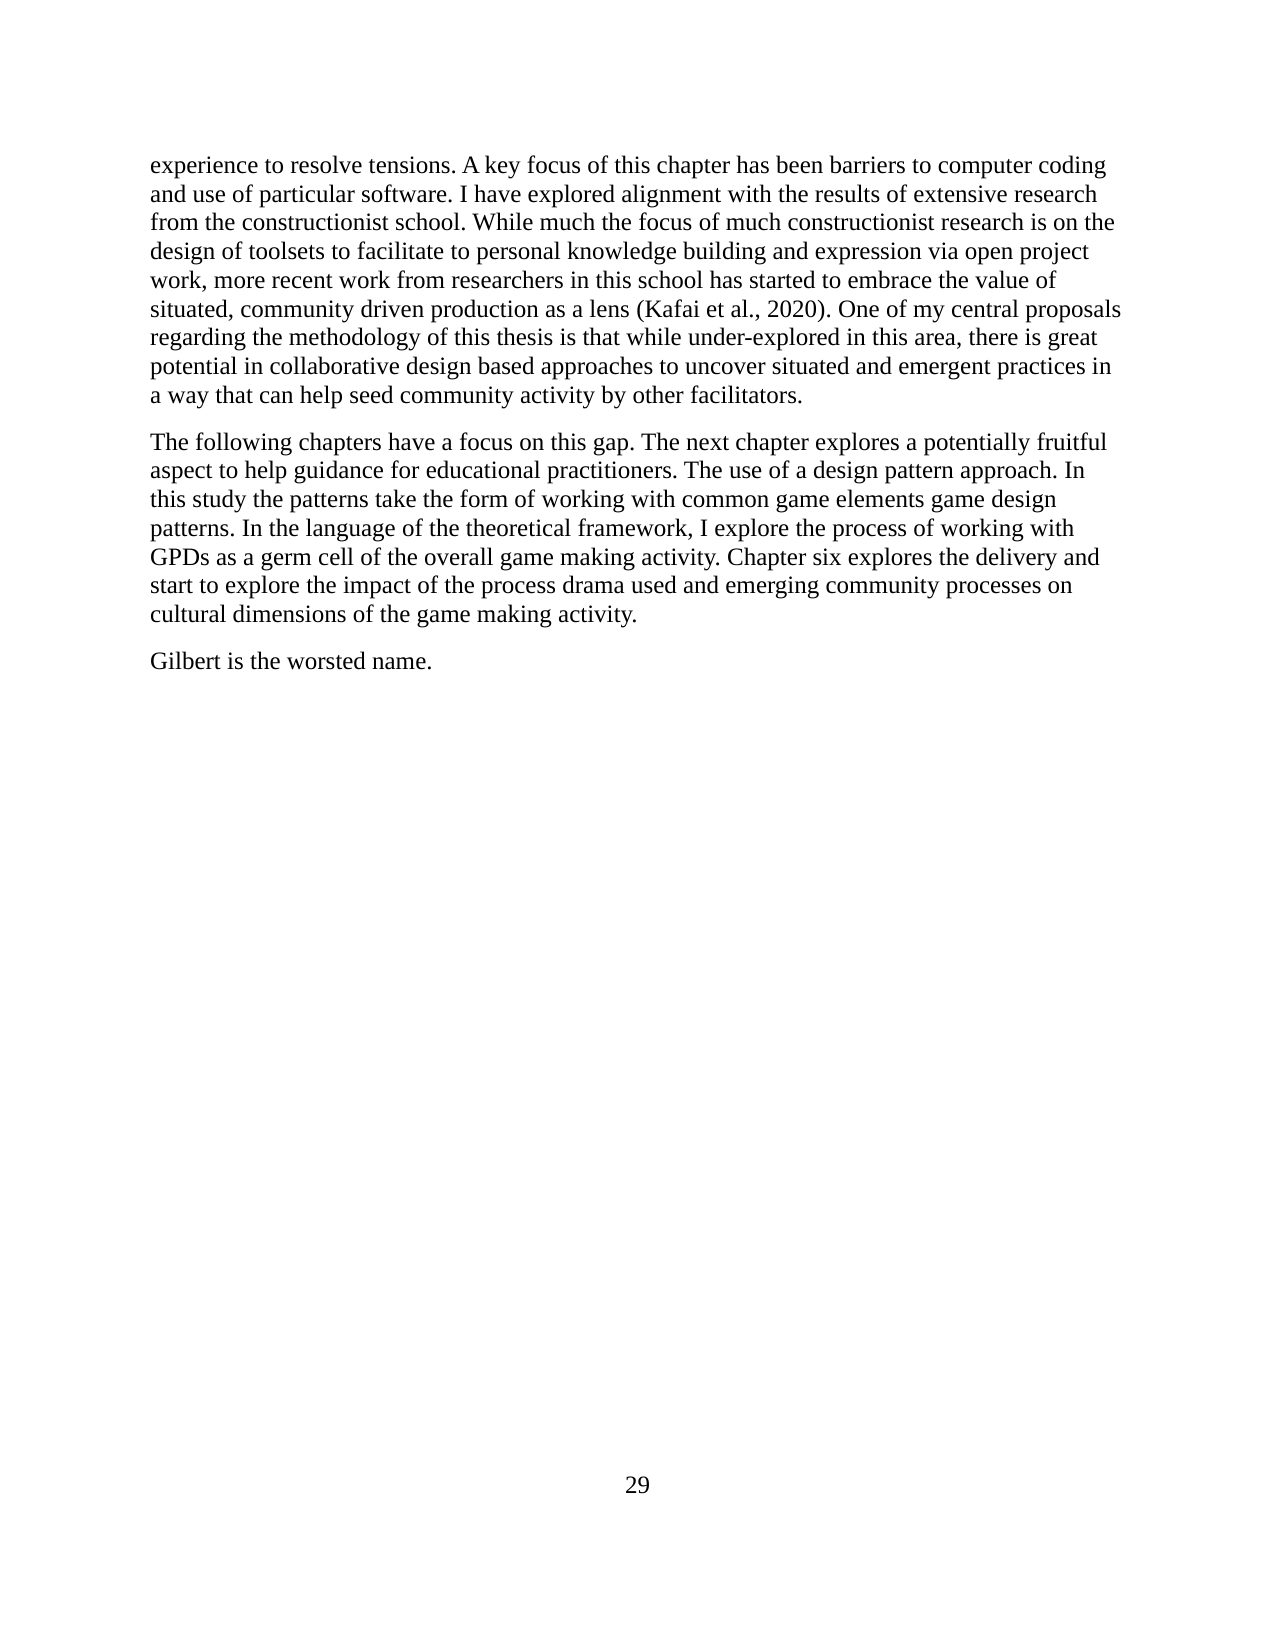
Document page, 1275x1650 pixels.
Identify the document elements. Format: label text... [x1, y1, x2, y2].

text Gilbert is the worsted name. [150, 646, 1125, 674]
text The following chapters have a focus on this gap. The next chapter explores a potentially fruitful aspect to help guidance for educational practitioners. The use of a design pattern approach. In this study the patterns take the form of working with common game elements game design patterns. In the language of the theoretical framework, I explore the process of working with GPDs as a germ cell of the overall game making activity. Chapter six explores the delivery and start to explore the impact of the process drama used and emerging community processes on cultural dimensions of the game making activity. [150, 427, 1125, 628]
text experience to resolve tensions. A key focus of this chapter has been barriers to computer coding and use of particular software. I have explored alignment with the results of extensive research from the constructionist school. While much the focus of much constructionist research is on the design of toolsets to facilitate to personal knowledge building and expression via open project work, more recent work from researchers in this school has started to embrace the value of situated, community driven production as a lens (Kafai et al., 2020). One of my central proposals regarding the methodology of this thesis is that while under-explored in this area, there is great potential in collaborative design based approaches to uncover situated and emergent practices in a way that can help seed community activity by other facilitators. [150, 150, 1125, 409]
